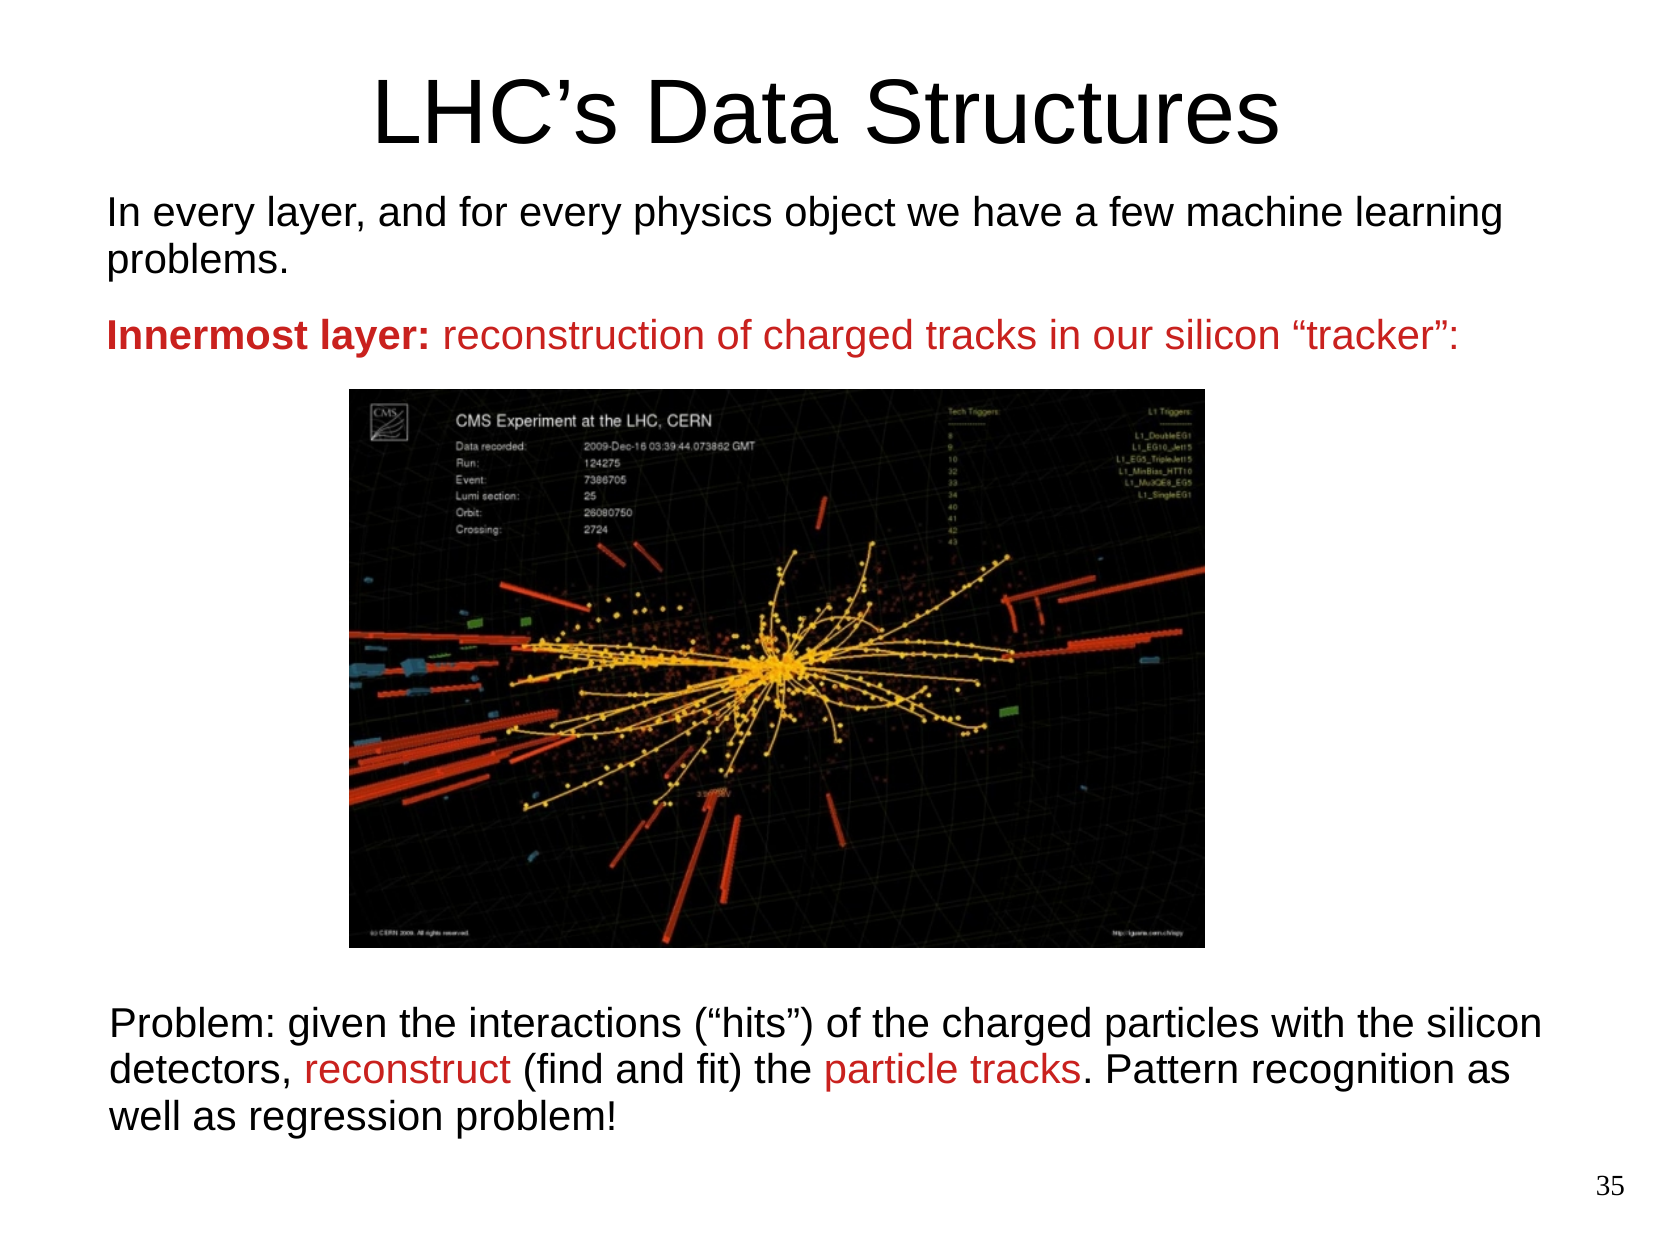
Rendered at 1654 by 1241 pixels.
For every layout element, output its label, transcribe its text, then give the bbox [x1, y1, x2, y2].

title LHC’s Data Structures [82, 8, 1571, 188]
list In every layer, and for every physics object we have a few machine learning problems. Innermost layer: reconstruction of charged tracks in our silicon “tracker”: [35, 188, 1607, 909]
picture [349, 389, 1205, 948]
text_box Problem: given the interactions (“hits”) of the charged particles with the silicon detectors, reconstruct (find and fit) the particle tracks. Pattern recognition as well as regression problem! [94, 992, 1560, 1147]
